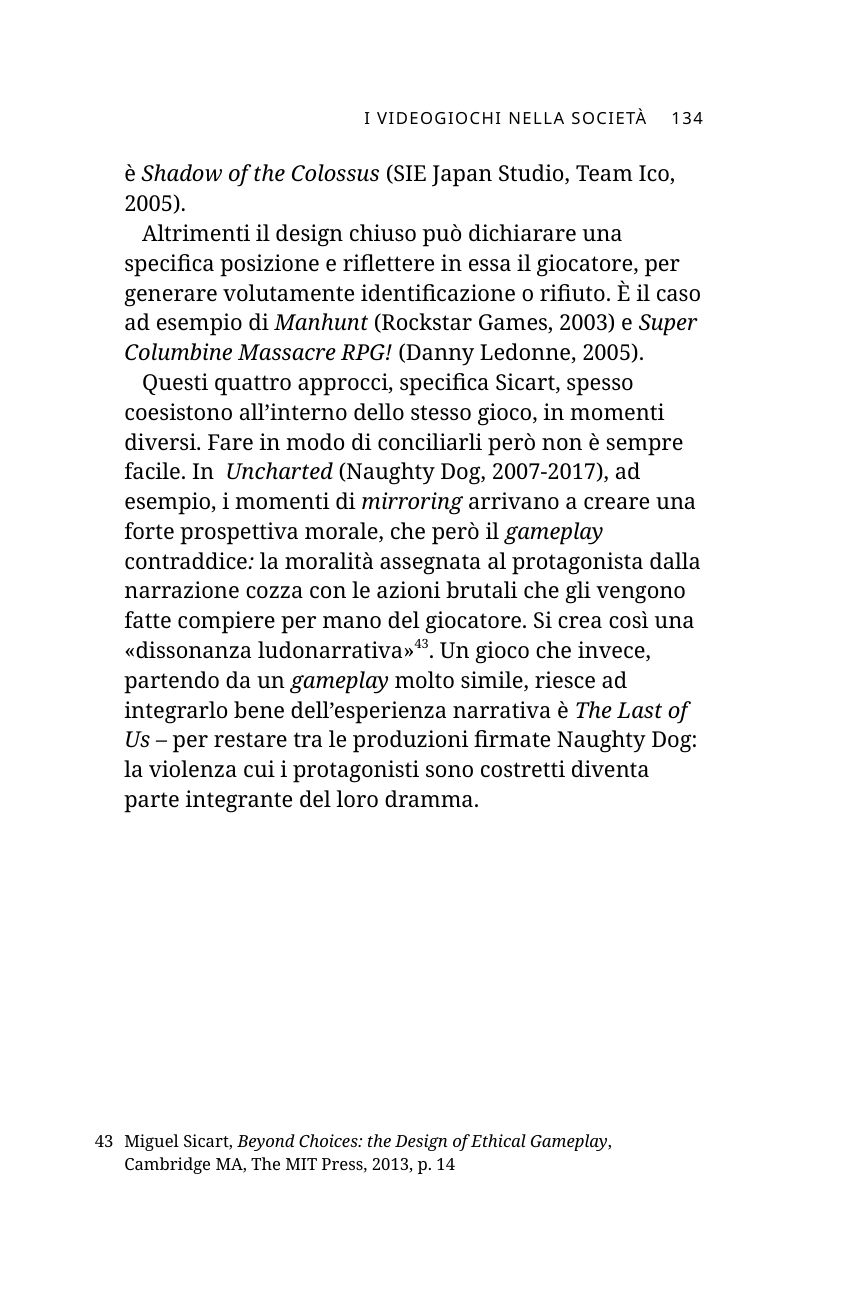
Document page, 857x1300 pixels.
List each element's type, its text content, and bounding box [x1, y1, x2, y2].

text è Shadow of the Colossus (SIE Japan Studio, Team Ico, 2005). [124, 158, 703, 218]
text Questi quattro approcci, specifica Sicart, spesso coesistono all’interno dello stesso gioco, in momenti diversi. Fare in modo di conciliarli però non è sempre facile. In Uncharted (Naughty Dog, 2007-2017), ad esempio, i momenti di mirroring arrivano a creare una forte prospettiva morale, che però il gameplay contraddice: la moralità assegnata al protagonista dalla narrazione cozza con le azioni brutali che gli vengono fatte compiere per mano del giocatore. Si crea così una «dissonanza ludonarrativa». Un gioco che invece, partendo da un gameplay molto simile, riesce ad integrarlo bene dell’esperienza narrativa è The Last of Us – per restare tra le produzioni firmate Naughty Dog: la violenza cui i protagonisti sono costretti diventa parte integrante del loro dramma. [124, 367, 703, 814]
text Altrimenti il design chiuso può dichiarare una specifica posizione e riflettere in essa il giocatore, per generare volutamente identificazione o rifiuto. È il caso ad esempio di Manhunt (Rockstar Games, 2003) e Super Columbine Massacre RPG! (Danny Ledonne, 2005). [124, 218, 703, 367]
text Miguel Sicart, Beyond Choices: the Design of Ethical Gameplay, Cambridge MA, The MIT Press, 2013, p. 14 [94, 1130, 703, 1175]
